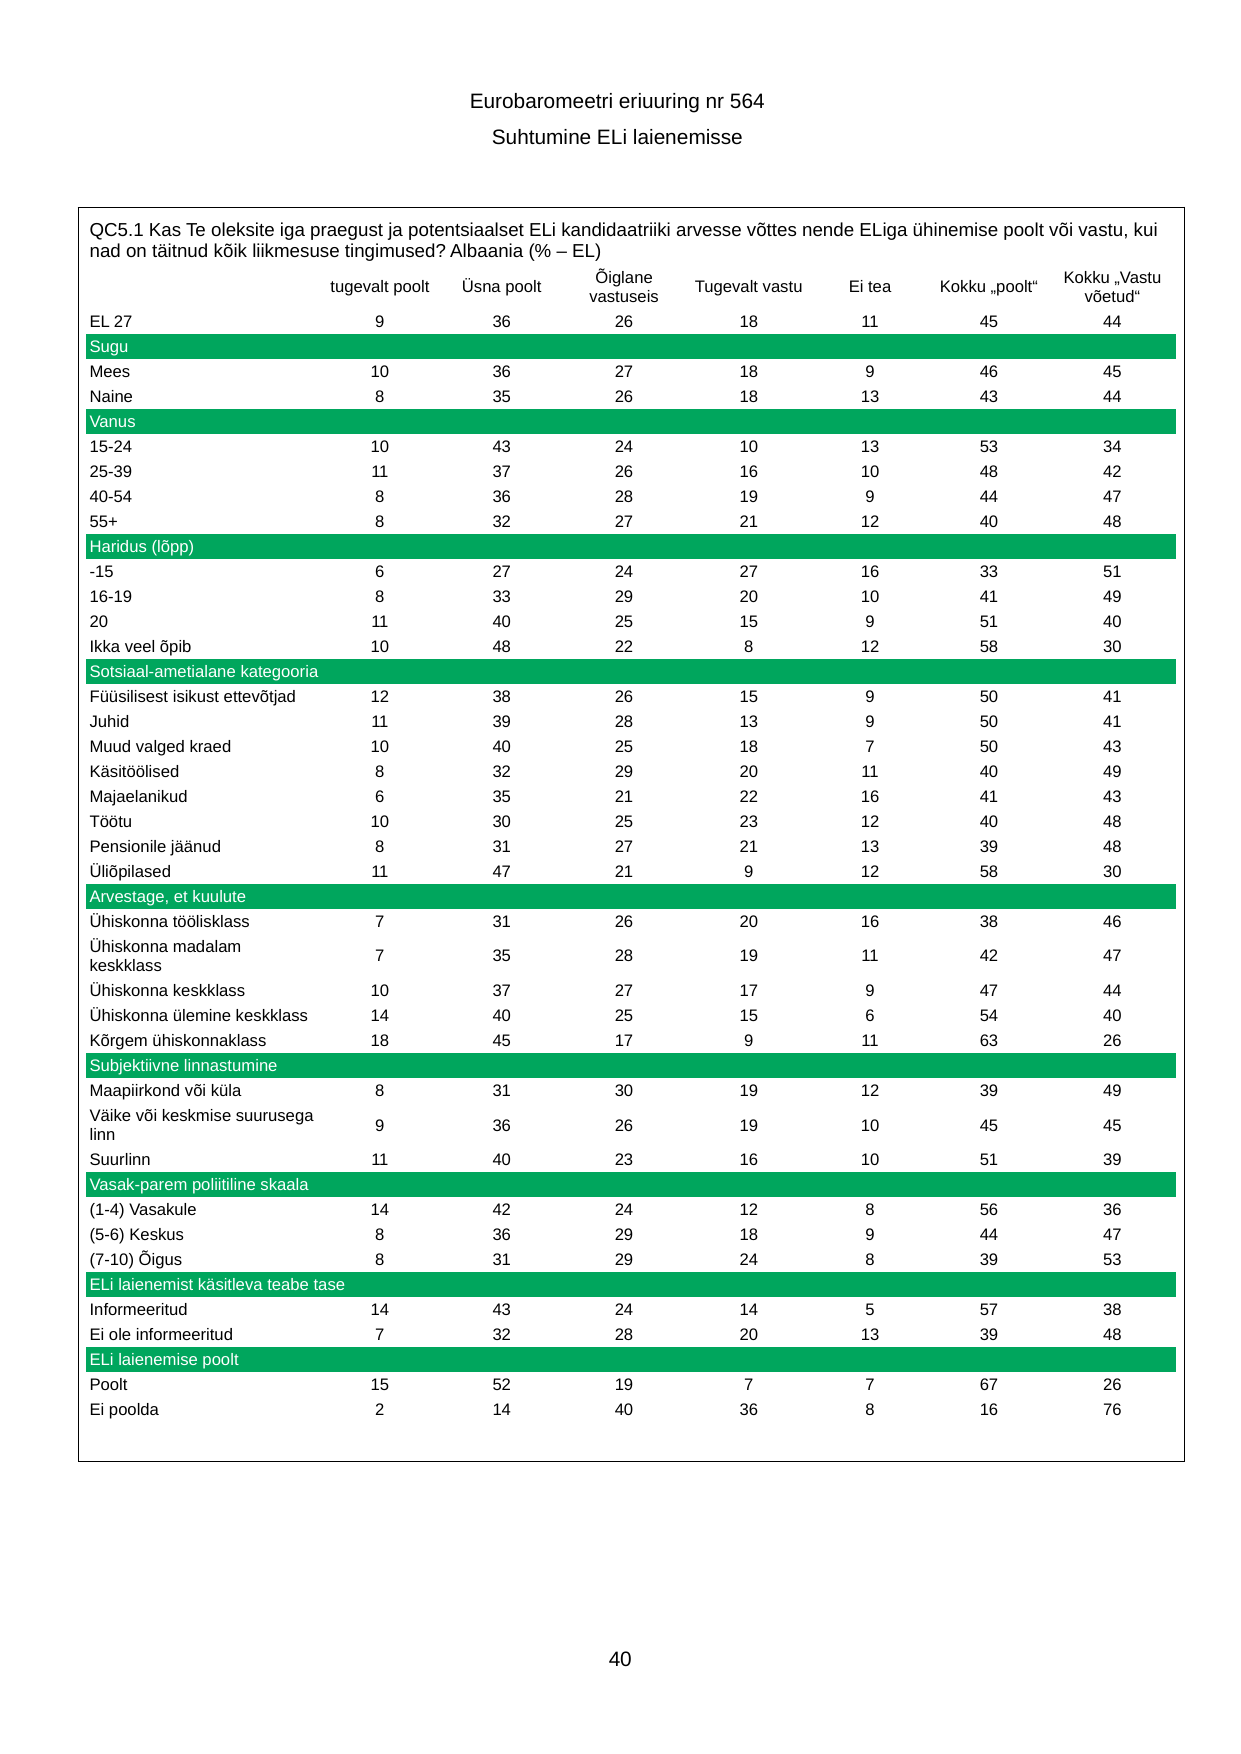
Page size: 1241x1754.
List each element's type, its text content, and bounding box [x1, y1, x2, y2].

table_cell ELi laienemist käsitleva teabe tase [86, 1272, 1176, 1297]
table_cell 43 [442, 1297, 561, 1322]
table_cell 9 [686, 859, 811, 884]
table_cell 15 [318, 1372, 442, 1397]
table_cell 10 [318, 359, 442, 384]
table_cell Töötu [86, 809, 318, 834]
table_cell 26 [1049, 1372, 1176, 1397]
table_cell 7 [686, 1372, 811, 1397]
table_cell 8 [318, 584, 442, 609]
table_cell 32 [442, 509, 561, 534]
table_cell 40-54 [86, 484, 318, 509]
table_cell 27 [561, 359, 686, 384]
table_cell 19 [686, 484, 811, 509]
table_cell 24 [686, 1247, 811, 1272]
table_cell 48 [1049, 509, 1176, 534]
table_cell 8 [811, 1247, 929, 1272]
table_cell Informeeritud [86, 1297, 318, 1322]
table_cell 19 [686, 1078, 811, 1103]
table_cell 48 [442, 634, 561, 659]
table_cell 8 [318, 759, 442, 784]
table_cell 56 [929, 1197, 1049, 1222]
table_cell 28 [561, 1322, 686, 1347]
table_cell Juhid [86, 709, 318, 734]
table_cell 31 [442, 834, 561, 859]
table_cell 40 [929, 759, 1049, 784]
table_cell 46 [1049, 909, 1176, 934]
table_cell 26 [561, 909, 686, 934]
table_cell 7 [811, 1372, 929, 1397]
table_cell 8 [318, 1078, 442, 1103]
table_cell 50 [929, 684, 1049, 709]
table_cell 12 [318, 684, 442, 709]
table_cell 10 [811, 459, 929, 484]
table_cell 12 [811, 509, 929, 534]
table_cell 16 [929, 1397, 1049, 1422]
table_cell 40 [1049, 609, 1176, 634]
table_cell 25 [561, 1003, 686, 1028]
table_cell 7 [811, 734, 929, 759]
table_cell 39 [929, 834, 1049, 859]
table_cell 40 [561, 1397, 686, 1422]
table_cell 7 [318, 909, 442, 934]
table_cell 48 [1049, 834, 1176, 859]
table_cell 16-19 [86, 584, 318, 609]
table_cell 20 [86, 609, 318, 634]
table_cell Vasak-parem poliitiline skaala [86, 1172, 1176, 1197]
table_cell 19 [686, 1103, 811, 1147]
table_cell 58 [929, 859, 1049, 884]
table_cell 43 [442, 434, 561, 459]
table_header QC5.1 Kas Te oleksite iga praegust ja potentsiaalset ELi kandidaatriiki arvesse võttes nende ELiga ühinemise poolt või vastu, kui nad on täitnud kõik liikmesuse tingimused? Albaania (% – EL) [86, 216, 1176, 264]
table_cell 8 [811, 1197, 929, 1222]
table_cell 40 [442, 609, 561, 634]
table_cell 47 [1049, 1222, 1176, 1247]
table_cell 50 [929, 734, 1049, 759]
table_cell 11 [811, 934, 929, 978]
table_cell Käsitöölised [86, 759, 318, 784]
table_cell 26 [1049, 1028, 1176, 1053]
table_cell 13 [811, 384, 929, 409]
table_cell 53 [929, 434, 1049, 459]
table_cell 6 [318, 784, 442, 809]
table_cell 10 [811, 584, 929, 609]
table_cell 31 [442, 1247, 561, 1272]
table_cell 10 [318, 434, 442, 459]
table_cell Arvestage, et kuulute [86, 884, 1176, 909]
table_cell 35 [442, 934, 561, 978]
table_cell 36 [442, 484, 561, 509]
table_cell 32 [442, 1322, 561, 1347]
table_cell 41 [1049, 684, 1176, 709]
table_cell -15 [86, 559, 318, 584]
table_cell Ühiskonna keskklass [86, 978, 318, 1003]
table_cell 39 [929, 1322, 1049, 1347]
table_cell 7 [318, 1322, 442, 1347]
table_cell 27 [561, 834, 686, 859]
table_cell Ei ole informeeritud [86, 1322, 318, 1347]
table_cell Sotsiaal-ametialane kategooria [86, 659, 1176, 684]
table_cell 36 [442, 359, 561, 384]
table_cell Maapiirkond või küla [86, 1078, 318, 1103]
table_cell (7-10) Õigus [86, 1247, 318, 1272]
table_cell 8 [318, 1247, 442, 1272]
table_cell 21 [686, 834, 811, 859]
table_cell 45 [442, 1028, 561, 1053]
table_cell 38 [1049, 1297, 1176, 1322]
table_cell 48 [1049, 809, 1176, 834]
table_cell (1-4) Vasakule [86, 1197, 318, 1222]
table_cell 9 [686, 1028, 811, 1053]
table_cell 14 [318, 1297, 442, 1322]
table_cell 35 [442, 784, 561, 809]
table_cell 9 [811, 709, 929, 734]
table_cell 30 [442, 809, 561, 834]
table_cell 30 [1049, 859, 1176, 884]
table_cell 30 [1049, 634, 1176, 659]
table_cell Mees [86, 359, 318, 384]
table_cell 26 [561, 309, 686, 334]
table_cell 18 [686, 359, 811, 384]
table_cell 57 [929, 1297, 1049, 1322]
table_cell 9 [811, 684, 929, 709]
table_cell 54 [929, 1003, 1049, 1028]
table_cell 18 [318, 1028, 442, 1053]
table_cell 49 [1049, 584, 1176, 609]
table_cell 22 [686, 784, 811, 809]
table_cell 8 [318, 834, 442, 859]
table_cell 15 [686, 684, 811, 709]
table_cell 13 [686, 709, 811, 734]
table_cell 16 [686, 1147, 811, 1172]
table_cell Kokku „Vastu võetud“ [1049, 265, 1176, 309]
table_cell Majaelanikud [86, 784, 318, 809]
table_cell 11 [811, 309, 929, 334]
table_cell 37 [442, 978, 561, 1003]
table_cell Subjektiivne linnastumine [86, 1053, 1176, 1078]
table_cell Üliõpilased [86, 859, 318, 884]
table_cell 29 [561, 584, 686, 609]
table_cell 40 [442, 1147, 561, 1172]
table_cell 27 [561, 978, 686, 1003]
table_cell 9 [811, 978, 929, 1003]
table_cell 19 [561, 1372, 686, 1397]
table_cell Füüsilisest isikust ettevõtjad [86, 684, 318, 709]
table_cell Kõrgem ühiskonnaklass [86, 1028, 318, 1053]
table_cell 51 [929, 1147, 1049, 1172]
table_cell Pensionile jäänud [86, 834, 318, 859]
table_cell 48 [1049, 1322, 1176, 1347]
table_cell 16 [811, 784, 929, 809]
table_cell 41 [1049, 709, 1176, 734]
table_cell 51 [929, 609, 1049, 634]
table_cell 21 [561, 784, 686, 809]
table_cell 18 [686, 734, 811, 759]
table_cell 26 [561, 384, 686, 409]
table_cell 41 [929, 584, 1049, 609]
table_cell Sugu [86, 334, 1176, 359]
table_cell 42 [929, 934, 1049, 978]
table_cell 11 [318, 1147, 442, 1172]
table_cell 38 [929, 909, 1049, 934]
table_cell 8 [318, 509, 442, 534]
table_cell 19 [686, 934, 811, 978]
table_cell 10 [318, 634, 442, 659]
table_cell 38 [442, 684, 561, 709]
table_cell 44 [1049, 309, 1176, 334]
table_cell Suurlinn [86, 1147, 318, 1172]
table_cell (5-6) Keskus [86, 1222, 318, 1247]
table_cell 9 [318, 1103, 442, 1147]
table_cell 11 [318, 709, 442, 734]
table_cell 39 [1049, 1147, 1176, 1172]
table_cell ELi laienemise poolt [86, 1347, 1176, 1372]
table_cell 43 [1049, 784, 1176, 809]
table_cell 16 [811, 909, 929, 934]
table_cell 23 [686, 809, 811, 834]
table_cell 47 [1049, 934, 1176, 978]
table_cell 15 [686, 609, 811, 634]
table_cell 21 [561, 859, 686, 884]
table_cell 27 [442, 559, 561, 584]
table_cell 11 [318, 609, 442, 634]
table_cell 11 [318, 459, 442, 484]
table_cell 14 [318, 1197, 442, 1222]
table_cell 30 [561, 1078, 686, 1103]
table_cell 5 [811, 1297, 929, 1322]
table_cell 40 [442, 734, 561, 759]
table_cell 20 [686, 759, 811, 784]
table_cell 35 [442, 384, 561, 409]
table_cell 25-39 [86, 459, 318, 484]
table_cell 44 [1049, 978, 1176, 1003]
table_cell Üsna poolt [442, 265, 561, 309]
table_cell 53 [1049, 1247, 1176, 1272]
table_cell 44 [929, 1222, 1049, 1247]
table_cell 40 [929, 509, 1049, 534]
table_cell 37 [442, 459, 561, 484]
table_cell 12 [811, 859, 929, 884]
table_cell 10 [686, 434, 811, 459]
table_cell 8 [318, 484, 442, 509]
table_cell 13 [811, 834, 929, 859]
table_cell 42 [1049, 459, 1176, 484]
table_cell 47 [1049, 484, 1176, 509]
table_cell 36 [1049, 1197, 1176, 1222]
table_cell Vanus [86, 409, 1176, 434]
table_cell 25 [561, 809, 686, 834]
table_cell Ei tea [811, 265, 929, 309]
table_cell [86, 265, 318, 309]
table_cell 47 [929, 978, 1049, 1003]
table_cell 48 [929, 459, 1049, 484]
table_cell 24 [561, 1297, 686, 1322]
table_cell 9 [811, 484, 929, 509]
table_cell Haridus (lõpp) [86, 534, 1176, 559]
table_cell 24 [561, 559, 686, 584]
table_cell Poolt [86, 1372, 318, 1397]
table_cell 8 [318, 1222, 442, 1247]
table_cell 15 [686, 1003, 811, 1028]
table_cell 10 [318, 978, 442, 1003]
table_cell Ühiskonna ülemine keskklass [86, 1003, 318, 1028]
table_cell 51 [1049, 559, 1176, 584]
table_cell 11 [811, 1028, 929, 1053]
table_cell 18 [686, 309, 811, 334]
table_cell 10 [811, 1103, 929, 1147]
table_cell 49 [1049, 759, 1176, 784]
table_cell 25 [561, 734, 686, 759]
table_cell 52 [442, 1372, 561, 1397]
table_cell 17 [686, 978, 811, 1003]
table_cell 20 [686, 584, 811, 609]
table_cell 41 [929, 784, 1049, 809]
table_cell 12 [686, 1197, 811, 1222]
table_cell 24 [561, 434, 686, 459]
table_cell 11 [811, 759, 929, 784]
table_cell 43 [1049, 734, 1176, 759]
table_cell 10 [318, 734, 442, 759]
table_cell 50 [929, 709, 1049, 734]
table_cell Ei poolda [86, 1397, 318, 1422]
table_cell 33 [929, 559, 1049, 584]
table_cell 14 [318, 1003, 442, 1028]
table_cell 25 [561, 609, 686, 634]
table_cell Ühiskonna madalam keskklass [86, 934, 318, 978]
table_cell 39 [929, 1078, 1049, 1103]
table_cell Väike või keskmise suurusega linn [86, 1103, 318, 1147]
table_cell 24 [561, 1197, 686, 1222]
table_cell 40 [442, 1003, 561, 1028]
table_cell 8 [686, 634, 811, 659]
table_cell 26 [561, 684, 686, 709]
table_cell 14 [686, 1297, 811, 1322]
table_cell 40 [1049, 1003, 1176, 1028]
table_cell 26 [561, 1103, 686, 1147]
table_cell 18 [686, 384, 811, 409]
table_cell 2 [318, 1397, 442, 1422]
table_cell 8 [318, 384, 442, 409]
table_cell EL 27 [86, 309, 318, 334]
table_cell 33 [442, 584, 561, 609]
table_cell 28 [561, 934, 686, 978]
table_cell 22 [561, 634, 686, 659]
table_cell 45 [1049, 359, 1176, 384]
table_cell 8 [811, 1397, 929, 1422]
table_cell 13 [811, 434, 929, 459]
table_cell Kokku „poolt“ [929, 265, 1049, 309]
table_cell 27 [686, 559, 811, 584]
table_cell 44 [929, 484, 1049, 509]
table_cell 29 [561, 1222, 686, 1247]
table_cell 15-24 [86, 434, 318, 459]
table_cell 31 [442, 909, 561, 934]
table_cell 12 [811, 634, 929, 659]
table_cell 23 [561, 1147, 686, 1172]
table_cell 31 [442, 1078, 561, 1103]
table_cell Naine [86, 384, 318, 409]
table_cell 49 [1049, 1078, 1176, 1103]
table_cell 12 [811, 1078, 929, 1103]
table_cell 28 [561, 484, 686, 509]
table_cell 6 [318, 559, 442, 584]
table_cell 39 [929, 1247, 1049, 1272]
table_cell 7 [318, 934, 442, 978]
table_cell 45 [929, 309, 1049, 334]
table_cell Ühiskonna töölisklass [86, 909, 318, 934]
table_cell 14 [442, 1397, 561, 1422]
table_cell 45 [1049, 1103, 1176, 1147]
table_cell 29 [561, 1247, 686, 1272]
table_cell 46 [929, 359, 1049, 384]
table_cell 13 [811, 1322, 929, 1347]
table_cell 43 [929, 384, 1049, 409]
table_cell 34 [1049, 434, 1176, 459]
table_cell 55+ [86, 509, 318, 534]
table_cell 12 [811, 809, 929, 834]
table_cell 76 [1049, 1397, 1176, 1422]
table_cell 9 [811, 609, 929, 634]
table_cell 6 [811, 1003, 929, 1028]
table_cell 26 [561, 459, 686, 484]
table_cell 47 [442, 859, 561, 884]
table_cell 11 [318, 859, 442, 884]
table_cell 27 [561, 509, 686, 534]
table_cell 63 [929, 1028, 1049, 1053]
table_cell 9 [318, 309, 442, 334]
table_cell Õiglane vastuseis [561, 265, 686, 309]
table_cell 44 [1049, 384, 1176, 409]
table_cell 58 [929, 634, 1049, 659]
table_cell 29 [561, 759, 686, 784]
table_cell 9 [811, 359, 929, 384]
table_cell 20 [686, 909, 811, 934]
table_cell Muud valged kraed [86, 734, 318, 759]
table_cell 42 [442, 1197, 561, 1222]
table_cell 16 [686, 459, 811, 484]
table_cell 36 [442, 1103, 561, 1147]
table_cell 9 [811, 1222, 929, 1247]
table_cell 67 [929, 1372, 1049, 1397]
table_cell 21 [686, 509, 811, 534]
table_cell 40 [929, 809, 1049, 834]
table_cell 36 [686, 1397, 811, 1422]
table_cell 18 [686, 1222, 811, 1247]
table_cell 36 [442, 309, 561, 334]
table_cell 10 [318, 809, 442, 834]
table_cell 17 [561, 1028, 686, 1053]
table_cell 10 [811, 1147, 929, 1172]
table_cell 28 [561, 709, 686, 734]
table_cell Ikka veel õpib [86, 634, 318, 659]
table_cell Tugevalt vastu [686, 265, 811, 309]
table_cell 32 [442, 759, 561, 784]
table_cell tugevalt poolt [318, 265, 442, 309]
table_cell 45 [929, 1103, 1049, 1147]
table_cell 20 [686, 1322, 811, 1347]
table_cell 39 [442, 709, 561, 734]
table_cell 36 [442, 1222, 561, 1247]
table_cell 16 [811, 559, 929, 584]
